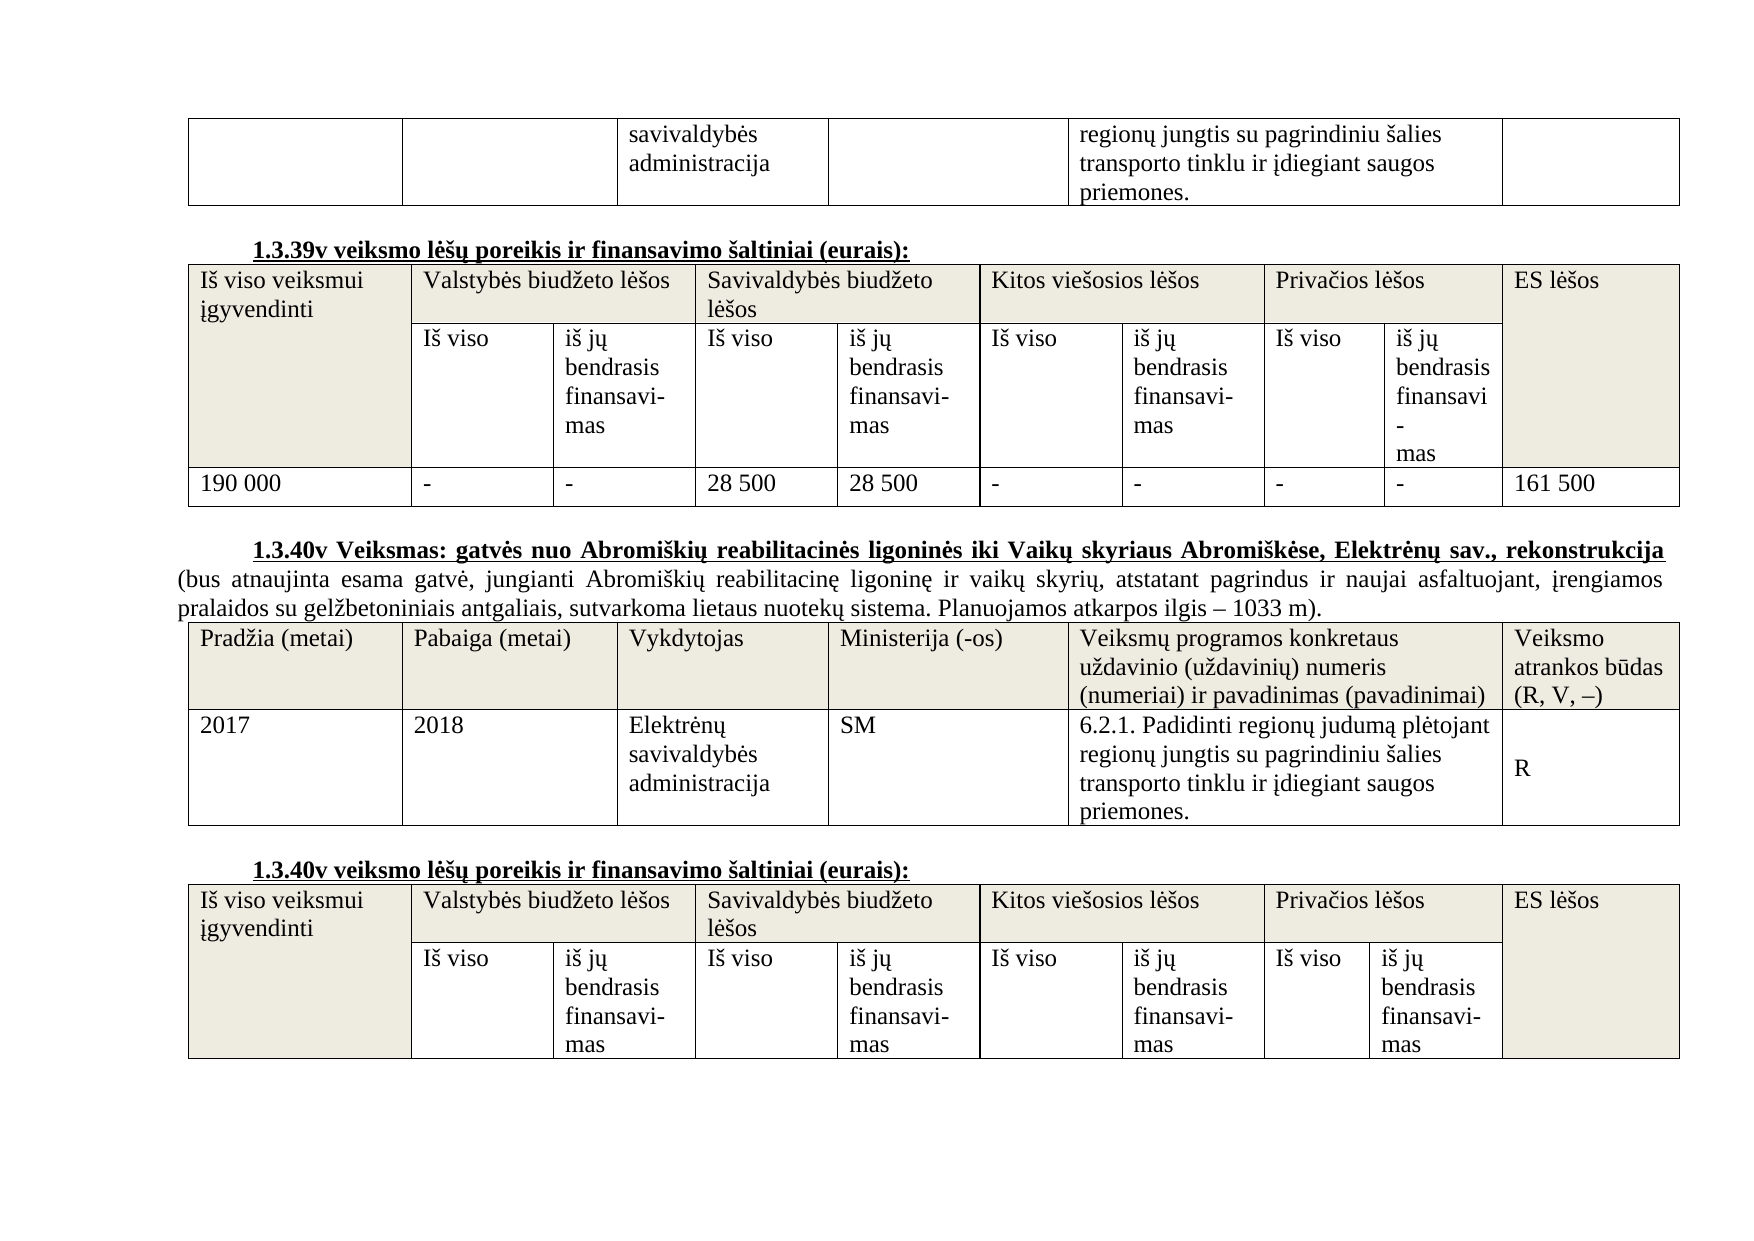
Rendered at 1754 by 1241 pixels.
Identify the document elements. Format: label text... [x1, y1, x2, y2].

table_cell Iš viso [696, 943, 837, 1058]
table_cell Iš viso [1265, 943, 1369, 1058]
table_header Veiksmo atrankos būdas (R, V, –) [1503, 623, 1679, 709]
table_header Pradžia (metai) [189, 623, 402, 709]
table_header Valstybės biudžeto lėšos [412, 885, 695, 942]
table_cell regionų jungtis su pagrindiniu šalies transporto tinklu ir įdiegiant saugos priemones. [1069, 119, 1502, 205]
table_cell - [554, 468, 695, 506]
table_cell R [1503, 710, 1679, 825]
table_header ES lėšos [1503, 265, 1679, 467]
table_header Valstybės biudžeto lėšos [412, 265, 695, 322]
table_header Iš viso veiksmui įgyvendinti [189, 885, 411, 1058]
table_cell Elektrėnų savivaldybės administracija [618, 710, 828, 825]
table_header ES lėšos [1503, 885, 1679, 1058]
table_cell Iš viso [696, 324, 837, 467]
table_header Kitos viešosios lėšos [981, 885, 1264, 942]
table_header Vykdytojas [618, 623, 828, 709]
table_cell - [1123, 468, 1264, 506]
table_cell - [1385, 468, 1502, 506]
table_header Privačios lėšos [1265, 885, 1502, 942]
table_cell iš jų bendrasis finansavi- mas [1370, 943, 1502, 1058]
table_cell [403, 119, 617, 205]
table_cell Iš viso [1265, 324, 1384, 467]
table_header Kitos viešosios lėšos [981, 265, 1264, 322]
table_cell 190 000 [189, 468, 411, 506]
table_cell SM [829, 710, 1068, 825]
text 1.3.40v veiksmo lėšų poreikis ir finansavimo šaltiniai (eurais): [177, 855, 1665, 884]
text 1.3.40v Veiksmas: gatvės nuo Abromiškių reabilitacinės ligoninės iki Vaikų skyriaus Abromiškėse, Elektrėnų sav., rekonstrukcija (bus atnaujinta esama gatvė, jungianti Abromiškių reabilitacinę ligoninę ir vaikų skyrių, atstatant pagrindus ir naujai asfaltuojant, įrengiamos pralaidos su gelžbetoniniais antgaliais, sutvarkoma lietaus nuotekų sistema. Planuojamos atkarpos ilgis – 1033 m). [177, 536, 1665, 622]
table_cell iš jų bendrasis finansavi- mas [554, 943, 695, 1058]
table_cell iš jų bendrasis finansavi- mas [1123, 943, 1264, 1058]
table_cell 28 500 [838, 468, 979, 506]
table_cell 2018 [403, 710, 617, 825]
table_header Ministerija (-os) [829, 623, 1068, 709]
table_cell [189, 119, 402, 205]
table_header Savivaldybės biudžeto lėšos [696, 885, 979, 942]
table_cell iš jų bendrasis finansavi- mas [838, 324, 979, 467]
table_cell 2017 [189, 710, 402, 825]
table_cell iš jų bendrasis finansavi- mas [1123, 324, 1264, 467]
table_header Pabaiga (metai) [403, 623, 617, 709]
table_cell 28 500 [696, 468, 837, 506]
table_cell Iš viso [981, 324, 1122, 467]
table_cell Iš viso [412, 324, 553, 467]
table_header Veiksmų programos konkretaus uždavinio (uždavinių) numeris (numeriai) ir pavadinimas (pavadinimai) [1069, 623, 1502, 709]
table_cell Iš viso [981, 943, 1122, 1058]
table_cell [1503, 119, 1679, 205]
table_cell - [412, 468, 553, 506]
table_cell [829, 119, 1068, 205]
table_header Privačios lėšos [1265, 265, 1502, 322]
table_cell 6.2.1. Padidinti regionų judumą plėtojant regionų jungtis su pagrindiniu šalies transporto tinklu ir įdiegiant saugos priemones. [1069, 710, 1502, 825]
table_cell iš jų bendrasis finansavi- mas [1385, 324, 1502, 467]
table_cell - [981, 468, 1122, 506]
table_cell - [1265, 468, 1384, 506]
text 1.3.39v veiksmo lėšų poreikis ir finansavimo šaltiniai (eurais): [177, 235, 1665, 264]
table_cell iš jų bendrasis finansavi- mas [554, 324, 695, 467]
table_cell savivaldybės administracija [618, 119, 828, 205]
table_header Iš viso veiksmui įgyvendinti [189, 265, 411, 467]
table_cell 161 500 [1503, 468, 1679, 506]
table_header Savivaldybės biudžeto lėšos [696, 265, 979, 322]
table_cell iš jų bendrasis finansavi- mas [838, 943, 979, 1058]
table_cell Iš viso [412, 943, 553, 1058]
